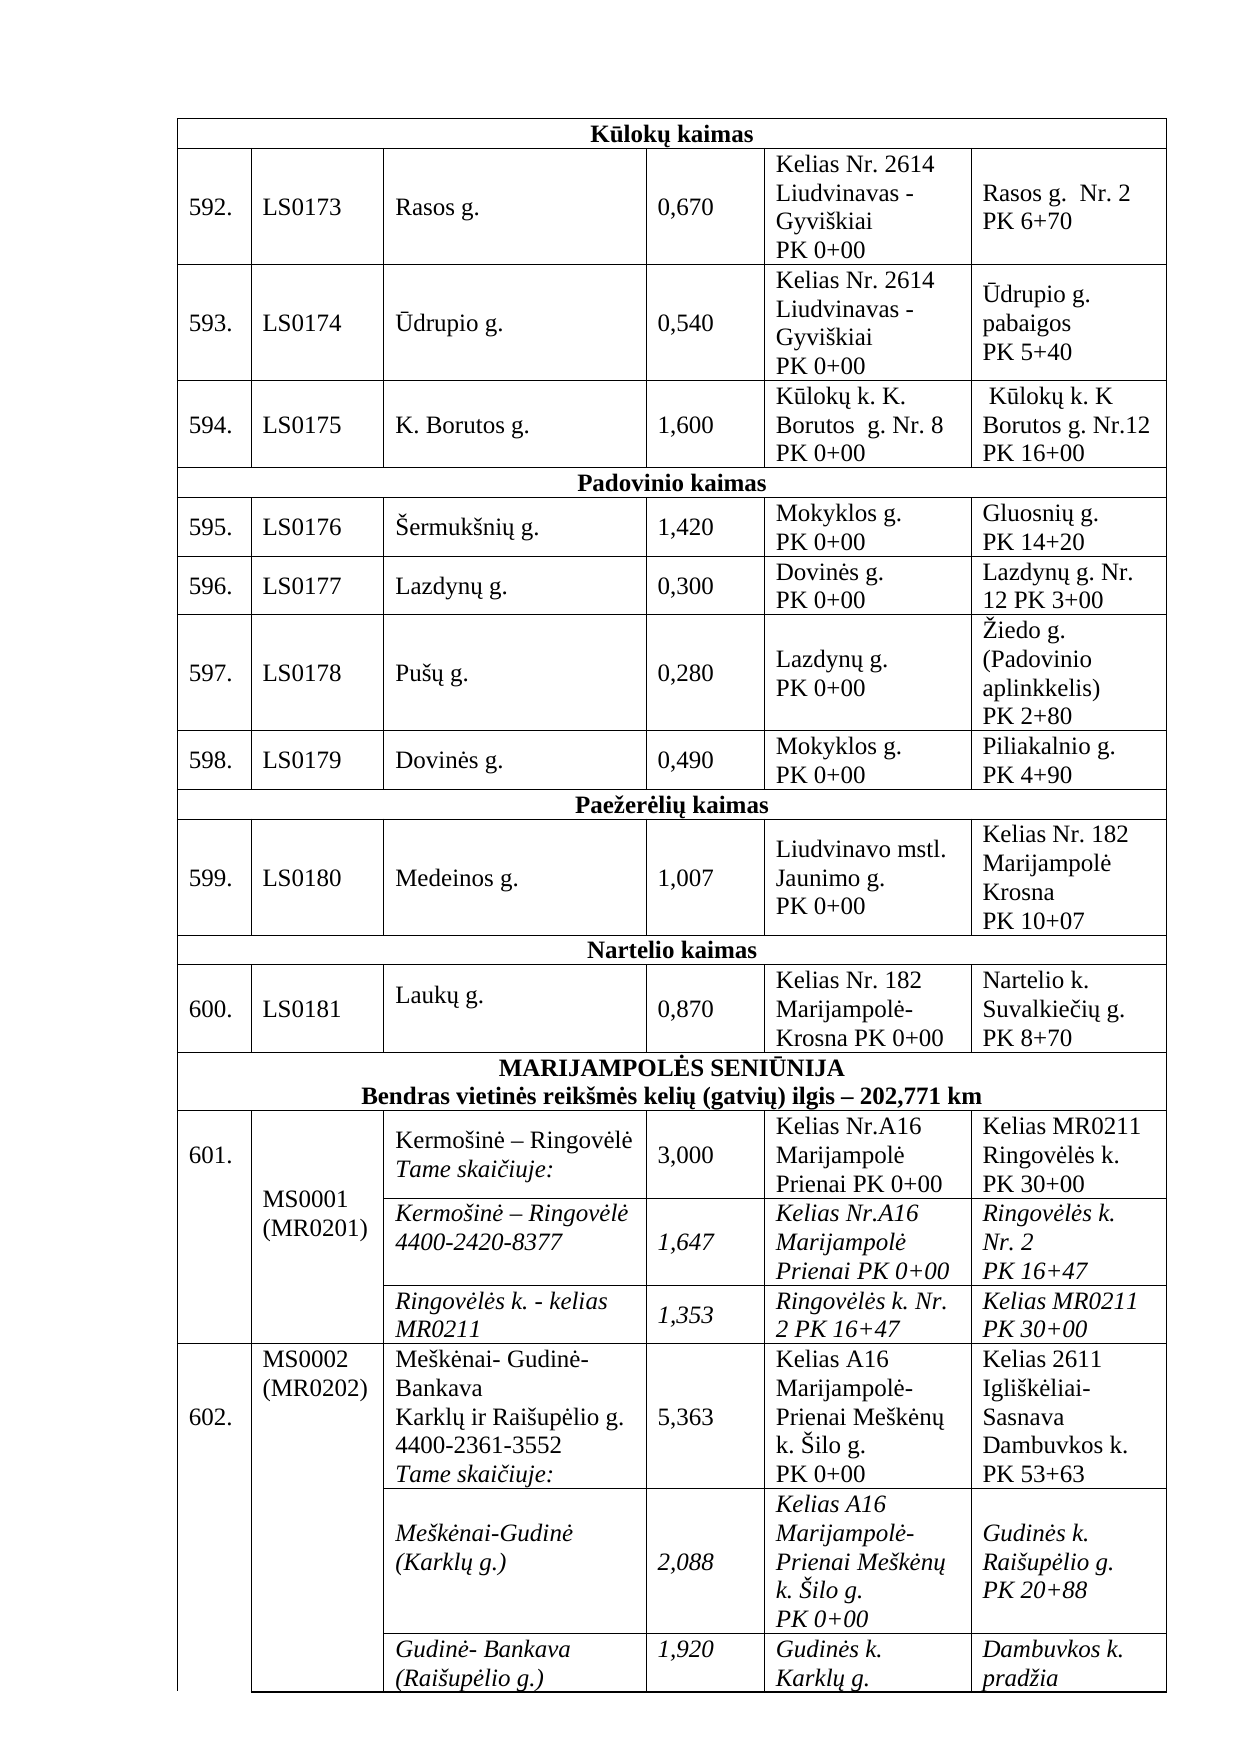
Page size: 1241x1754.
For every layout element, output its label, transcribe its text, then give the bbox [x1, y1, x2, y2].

table_cell 598. [178, 731, 251, 789]
table_cell 1,007 [647, 820, 764, 934]
table_cell Kelias 2611 Igliškėliai- Sasnava Dambuvkos k. PK 53+63 [972, 1344, 1166, 1488]
table_cell 592. [178, 149, 251, 264]
table_cell 597. [178, 615, 251, 730]
table_cell Gudinė- Bankava (Raišupėlio g.) [384, 1634, 646, 1691]
table_cell LS0181 [252, 965, 383, 1052]
table_cell 2,088 [647, 1489, 764, 1633]
table_cell Kūlokų k. K Borutos g. Nr.12 PK 16+00 [972, 381, 1166, 467]
table_cell Gudinės k. Karklų g. [765, 1634, 971, 1691]
table_cell 596. [178, 557, 251, 614]
table_cell LS0178 [252, 615, 383, 730]
table_cell Rasos g. Nr. 2 PK 6+70 [972, 149, 1166, 264]
table_cell 1,353 [647, 1286, 764, 1343]
table_cell Lazdynų g. [384, 557, 646, 614]
table_cell 5,363 [647, 1344, 764, 1488]
table_cell LS0174 [252, 265, 383, 380]
table_cell 0,280 [647, 615, 764, 730]
table_cell LS0177 [252, 557, 383, 614]
table_cell 602. [178, 1344, 251, 1488]
table_cell 595. [178, 498, 251, 556]
table_cell Paežerėlių kaimas [178, 790, 1166, 818]
table_cell Ringovėlės k. - kelias MR0211 [384, 1286, 646, 1343]
table_cell Mokyklos g. PK 0+00 [765, 498, 971, 556]
table_cell Mokyklos g. PK 0+00 [765, 731, 971, 789]
table_cell Nartelio kaimas [178, 936, 1166, 964]
table_cell 1,600 [647, 381, 764, 467]
table_cell Kelias A16 Marijampolė- Prienai Meškėnų k. Šilo g. PK 0+00 [765, 1489, 971, 1633]
table_cell Piliakalnio g. PK 4+90 [972, 731, 1166, 789]
table_cell Laukų g. [384, 965, 646, 1052]
table_cell Medeinos g. [384, 820, 646, 934]
table_cell 0,300 [647, 557, 764, 614]
table_cell Ringovėlės k. Nr. 2 PK 16+47 [765, 1286, 971, 1343]
table_cell LS0173 [252, 149, 383, 264]
table_cell Lazdynų g. PK 0+00 [765, 615, 971, 730]
table_cell Liudvinavo mstl. Jaunimo g. PK 0+00 [765, 820, 971, 934]
table_cell Gluosnių g. PK 14+20 [972, 498, 1166, 556]
table_cell 593. [178, 265, 251, 380]
table_cell Nartelio k. Suvalkiečių g. PK 8+70 [972, 965, 1166, 1052]
table_cell Kelias MR0211 Ringovėlės k. PK 30+00 [972, 1111, 1166, 1197]
table_cell Kermošinė – Ringovėlė 4400-2420-8377 [384, 1199, 646, 1285]
table_cell 600. [178, 965, 251, 1052]
table_cell Ūdrupio g. pabaigos PK 5+40 [972, 265, 1166, 380]
table_cell Kelias Nr. 182 Marijampolė-Krosna PK 0+00 [765, 965, 971, 1052]
table_cell 0,670 [647, 149, 764, 264]
table_cell 0,540 [647, 265, 764, 380]
table_cell Kelias Nr. 2614 Liudvinavas -Gyviškiai PK 0+00 [765, 149, 971, 264]
table_cell [178, 1198, 251, 1285]
table_cell 1,920 [647, 1634, 764, 1691]
table_cell Kūlokų k. K. Borutos g. Nr. 8 PK 0+00 [765, 381, 971, 467]
table_cell Gudinės k. Raišupėlio g. PK 20+88 [972, 1489, 1166, 1633]
table_cell LS0179 [252, 731, 383, 789]
table_cell 599. [178, 820, 251, 934]
table_cell MS0001 (MR0201) [252, 1111, 383, 1343]
table_cell Meškėnai-Gudinė (Karklų g.) [384, 1489, 646, 1633]
table_cell Kelias A16 Marijampolė- Prienai Meškėnų k. Šilo g. PK 0+00 [765, 1344, 971, 1488]
table_cell 601. [178, 1111, 251, 1197]
table_cell Rasos g. [384, 149, 646, 264]
table_cell Padovinio kaimas [178, 468, 1166, 497]
table_cell 0,490 [647, 731, 764, 789]
table_cell Pušų g. [384, 615, 646, 730]
table_cell MARIJAMPOLĖS SENIŪNIJA Bendras vietinės reikšmės kelių (gatvių) ilgis – 202,771 km [178, 1053, 1166, 1110]
table_cell Dovinės g. [384, 731, 646, 789]
table_cell Kelias Nr.A16 Marijampolė Prienai PK 0+00 [765, 1199, 971, 1285]
table_cell Dovinės g. PK 0+00 [765, 557, 971, 614]
table_cell 1,647 [647, 1199, 764, 1285]
table_cell LS0175 [252, 381, 383, 467]
table_cell Dambuvkos k. pradžia [972, 1634, 1166, 1691]
table_cell Kelias Nr. 2614 Liudvinavas -Gyviškiai PK 0+00 [765, 265, 971, 380]
table_cell MS0002 (MR0202) [252, 1344, 383, 1691]
table_cell Lazdynų g. Nr. 12 PK 3+00 [972, 557, 1166, 614]
table_cell LS0180 [252, 820, 383, 934]
table_cell LS0176 [252, 498, 383, 556]
table_cell Kūlokų kaimas [178, 119, 1166, 148]
table_cell 594. [178, 381, 251, 467]
table_cell Šermukšnių g. [384, 498, 646, 556]
table_cell Kermošinė – Ringovėlė Tame skaičiuje: [384, 1111, 646, 1197]
table_cell Meškėnai- Gudinė- Bankava Karklų ir Raišupėlio g. 4400-2361-3552 Tame skaičiuje: [384, 1344, 646, 1488]
table_cell 1,420 [647, 498, 764, 556]
table_cell [178, 1633, 251, 1691]
table_cell Ringovėlės k. Nr. 2 PK 16+47 [972, 1199, 1166, 1285]
table_cell Kelias MR0211 PK 30+00 [972, 1286, 1166, 1343]
table_cell [178, 1285, 251, 1343]
table_cell Žiedo g. (Padovinio aplinkkelis) PK 2+80 [972, 615, 1166, 730]
table_cell Kelias Nr. 182 Marijampolė Krosna PK 10+07 [972, 820, 1166, 934]
table_cell 0,870 [647, 965, 764, 1052]
table_cell 3,000 [647, 1111, 764, 1197]
table_cell Kelias Nr.A16 Marijampolė Prienai PK 0+00 [765, 1111, 971, 1197]
table_cell [178, 1488, 251, 1633]
table_cell Ūdrupio g. [384, 265, 646, 380]
table_cell K. Borutos g. [384, 381, 646, 467]
